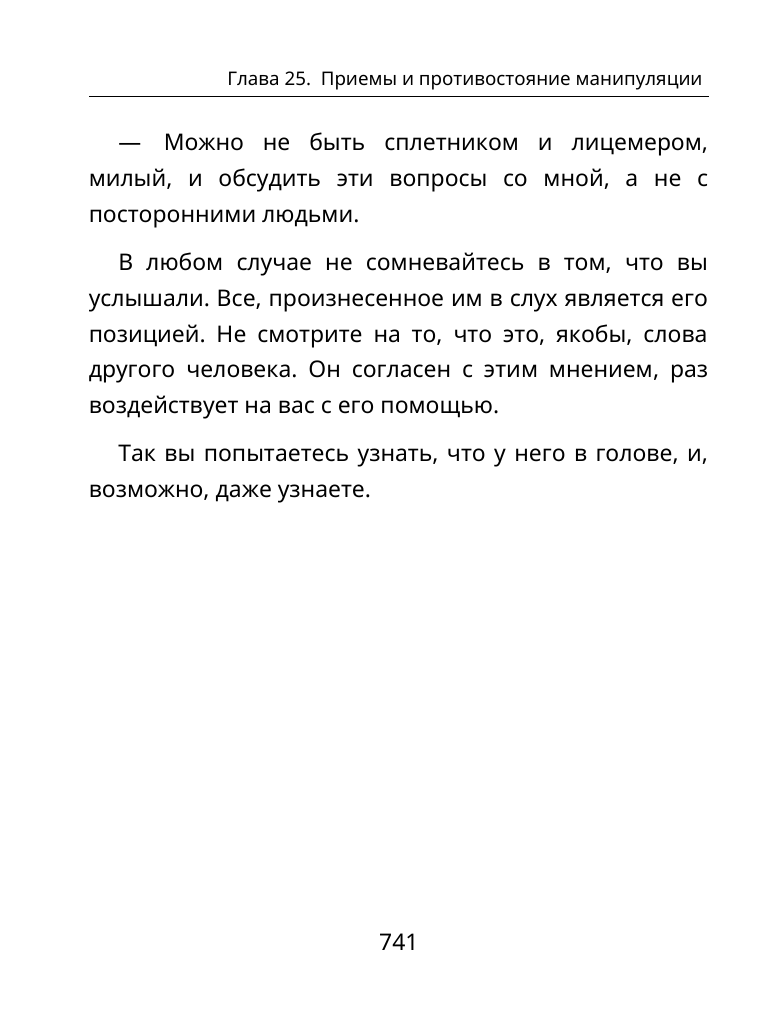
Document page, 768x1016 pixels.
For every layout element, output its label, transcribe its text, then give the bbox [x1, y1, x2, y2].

text В любом случае не сомневайтесь в том, что вы услышали. Все, произнесенное им в слух является его позицией. Не смотрите на то, что это, якобы, слова другого человека. Он согласен с этим мнением, раз воздействует на вас с его помощью. [88, 246, 709, 421]
text Так вы попытаетесь узнать, что у него в голове, и, возможно, даже узнаете. [88, 437, 709, 504]
list Можно не быть сплетником и лицемером, милый, и обсудить эти вопросы со мной, а не с посторонними людьми. [88, 126, 709, 229]
